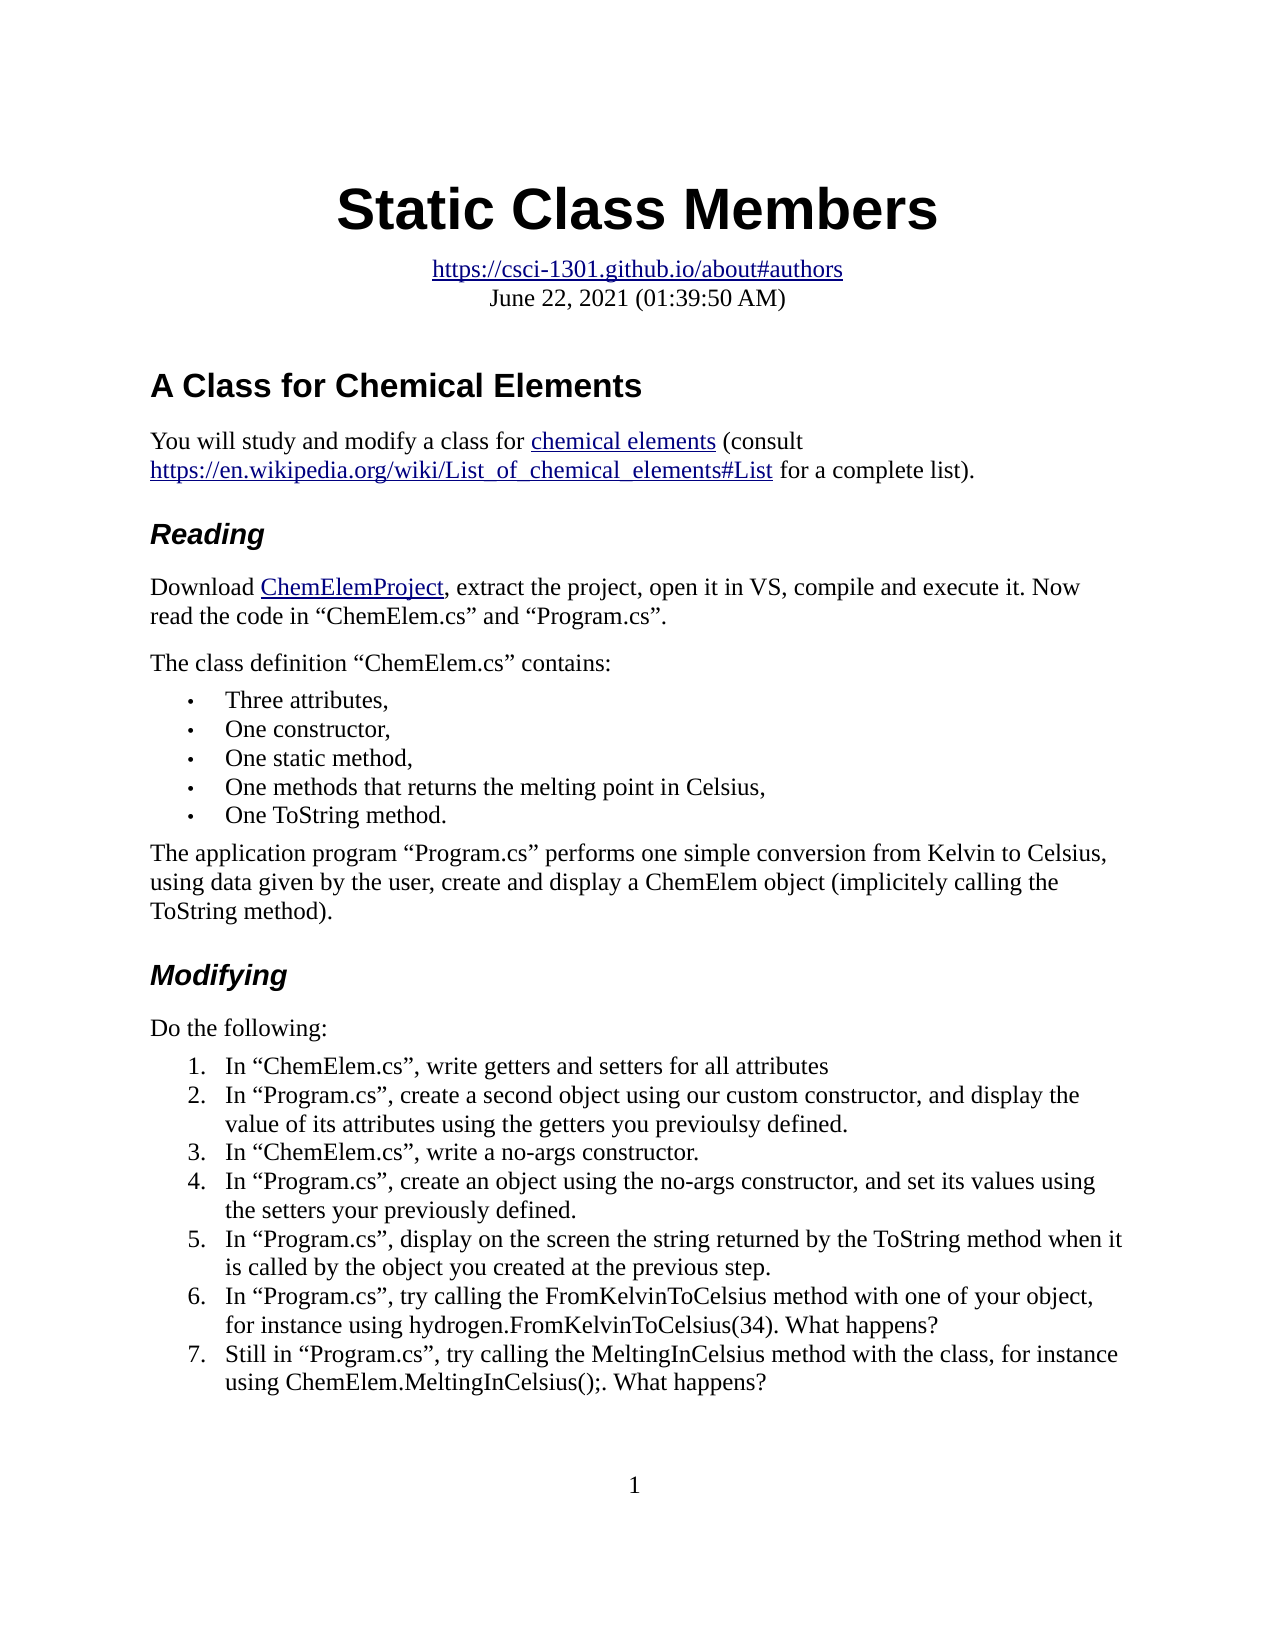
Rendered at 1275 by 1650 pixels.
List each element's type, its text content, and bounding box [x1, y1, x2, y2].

list In “Program.cs”, display on the screen the string returned by the ToString method when it is called by the object you created at the previous step. [187, 1224, 1125, 1281]
text You will study and modify a class for chemical elements (consult https://en.wikipedia.org/wiki/List_of_chemical_elements#List for a complete list). [150, 426, 1125, 483]
subtitle Modifying [150, 958, 1125, 992]
list In “Program.cs”, create an object using the no-args constructor, and set its values using the setters your previously defined. [187, 1166, 1125, 1224]
text https://csci-1301.github.io/about#authors [150, 254, 1125, 283]
list In “Program.cs”, create a second object using our custom constructor, and display the value of its attributes using the getters you previoulsy defined. [187, 1080, 1125, 1137]
list One static method, [187, 743, 1125, 772]
text The application program “Program.cs” performs one simple conversion from Kelvin to Celsius, using data given by the user, create and display a ChemElem object (implicitely calling the ToString method). [150, 838, 1125, 924]
text June 22, 2021 (01:39:50 AM) [150, 283, 1125, 312]
list In “Program.cs”, try calling the FromKelvinToCelsius method with one of your object, for instance using hydrogen.FromKelvinToCelsius(34). What happens? [187, 1281, 1125, 1339]
list One constructor, [187, 714, 1125, 743]
list Still in “Program.cs”, try calling the MeltingInCelsius method with the class, for instance using ChemElem.MeltingInCelsius();. What happens? [187, 1339, 1125, 1396]
text The class definition “ChemElem.cs” contains: [150, 648, 1125, 677]
subtitle A Class for Chemical Elements [150, 366, 1125, 404]
list In “ChemElem.cs”, write a no-args constructor. [187, 1137, 1125, 1166]
list In “ChemElem.cs”, write getters and setters for all attributes [187, 1051, 1125, 1080]
list One ToString method. [187, 801, 1125, 829]
subtitle Reading [150, 517, 1125, 551]
text Do the following: [150, 1013, 1125, 1042]
list One methods that returns the melting point in Celsius, [187, 772, 1125, 801]
list Three attributes, [187, 686, 1125, 714]
title Static Class Members [150, 175, 1125, 242]
text Download ChemElemProject, extract the project, open it in VS, compile and execute it. Now read the code in “ChemElem.cs” and “Program.cs”. [150, 572, 1125, 630]
